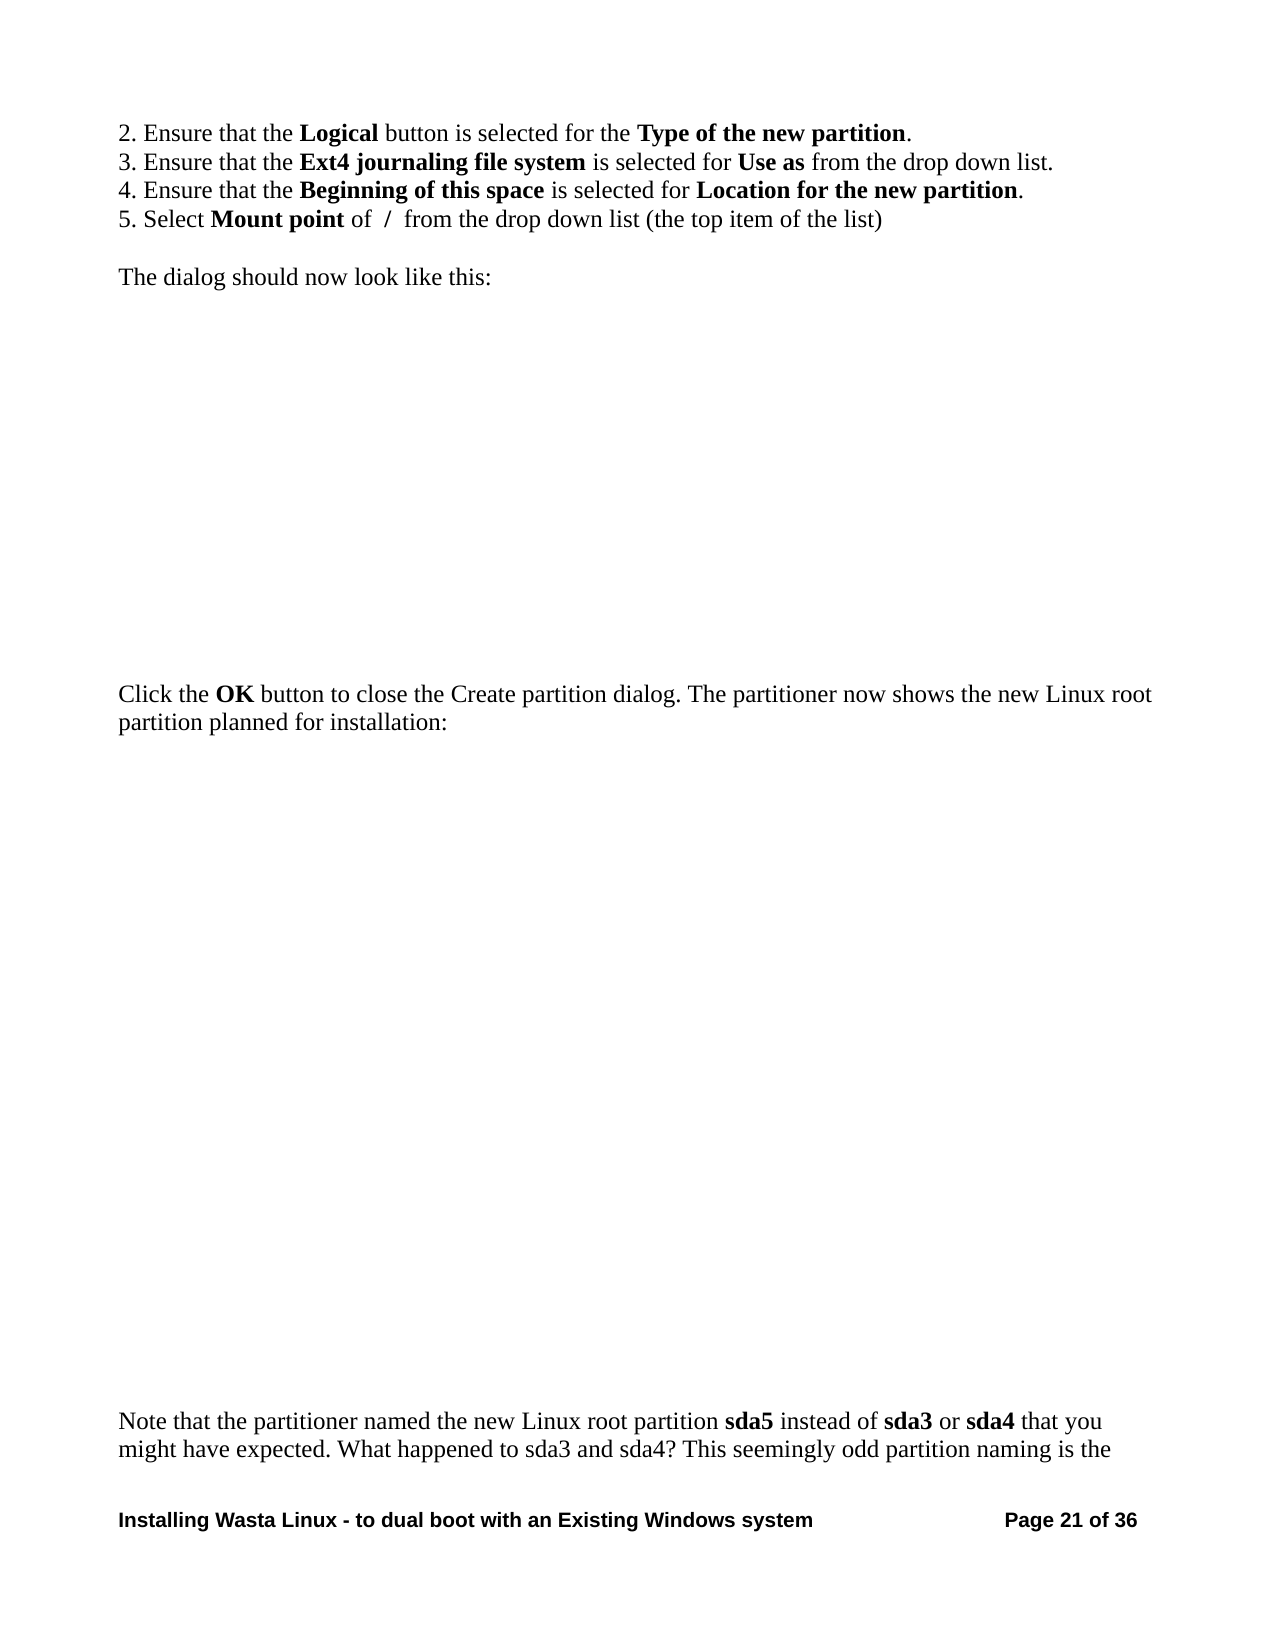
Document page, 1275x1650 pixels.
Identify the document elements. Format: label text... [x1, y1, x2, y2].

text 3. Ensure that the Ext4 journaling file system is selected for Use as from the drop down list. [118, 147, 1157, 176]
text 4. Ensure that the Beginning of this space is selected for Location for the new partition. [118, 176, 1157, 204]
text The dialog should now look like this: [118, 262, 1157, 291]
text Click the OK button to close the Create partition dialog. The partitioner now shows the new Linux root partition planned for installation: [118, 679, 1157, 736]
text Note that the partitioner named the new Linux root partition sda5 instead of sda3 or sda4 that you might have expected. What happened to sda3 and sda4? This seemingly odd partition naming is the [118, 1406, 1157, 1463]
text 5. Select Mount point of / from the drop down list (the top item of the list) [118, 204, 1157, 233]
text 2. Ensure that the Logical button is selected for the Type of the new partition. [118, 118, 1157, 147]
